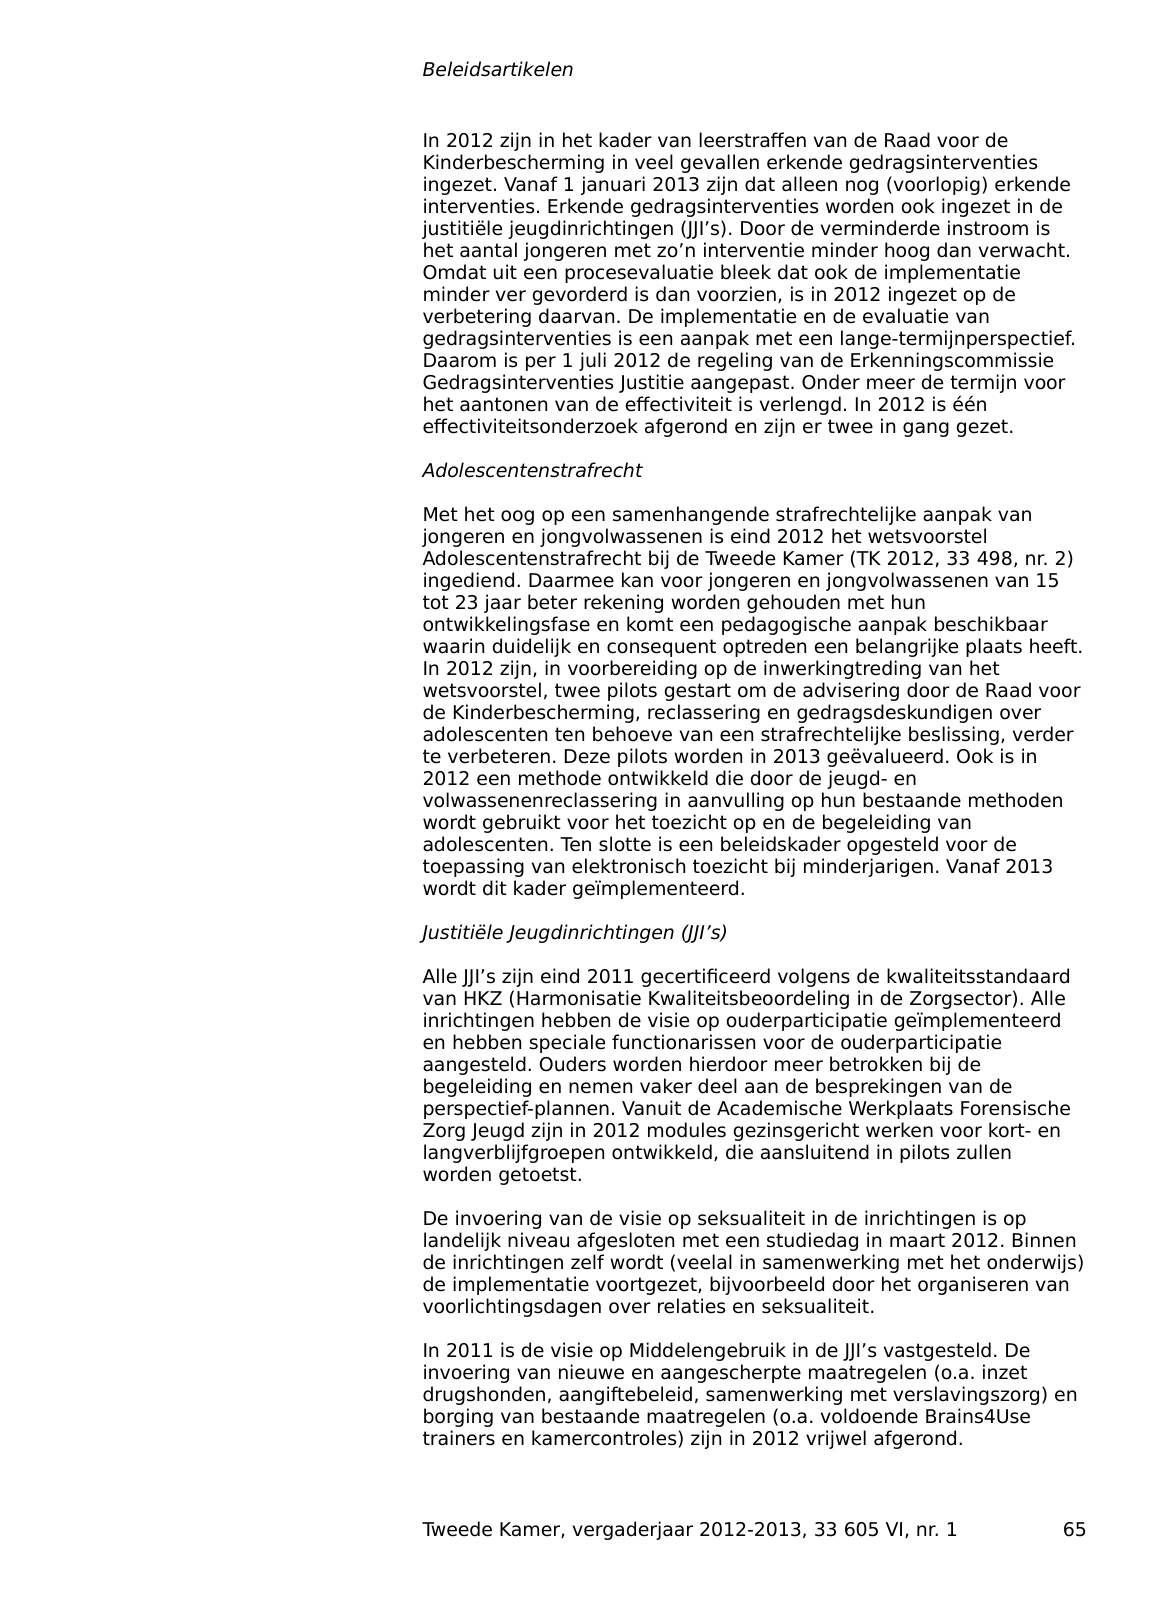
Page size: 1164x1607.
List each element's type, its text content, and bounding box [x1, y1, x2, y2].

text Alle JJI’s zijn eind 2011 gecertificeerd volgens de kwaliteitsstandaard van HKZ (Harmonisatie Kwaliteitsbeoordeling in de Zorgsector). Alle inrichtingen hebben de visie op ouderparticipatie geïmplementeerd en hebben speciale functionarissen voor de ouderparticipatie aangesteld. Ouders worden hierdoor meer betrokken bij de begeleiding en nemen vaker deel aan de besprekingen van de perspectief-plannen. Vanuit de Academische Werkplaats Forensische Zorg Jeugd zijn in 2012 modules gezinsgericht werken voor kort- en langverblijfgroepen ontwikkeld, die aansluitend in pilots zullen worden getoetst. [422, 966, 1087, 1186]
text In 2012 zijn in het kader van leerstraffen van de Raad voor de Kinderbescherming in veel gevallen erkende gedragsinterventies ingezet. Vanaf 1 januari 2013 zijn dat alleen nog (voorlopig) erkende interventies. Erkende gedragsinterventies worden ook ingezet in de justitiële jeugdinrichtingen (JJI’s). Door de verminderde instroom is het aantal jongeren met zo’n interventie minder hoog dan verwacht. Omdat uit een procesevaluatie bleek dat ook de implementatie minder ver gevorderd is dan voorzien, is in 2012 ingezet op de verbetering daarvan. De implementatie en de evaluatie van gedragsinterventies is een aanpak met een lange-termijnperspectief. Daarom is per 1 juli 2012 de regeling van de Erkenningscommissie Gedragsinterventies Justitie aangepast. Onder meer de termijn voor het aantonen van de effectiviteit is verlengd. In 2012 is één effectiviteitsonderzoek afgerond en zijn er twee in gang gezet. [422, 130, 1087, 438]
subtitle Adolescentenstrafrecht [422, 460, 1087, 482]
text De invoering van de visie op seksualiteit in de inrichtingen is op landelijk niveau afgesloten met een studiedag in maart 2012. Binnen de inrichtingen zelf wordt (veelal in samenwerking met het onderwijs) de implementatie voortgezet, bijvoorbeeld door het organiseren van voorlichtingsdagen over relaties en seksualiteit. [422, 1208, 1087, 1318]
text Met het oog op een samenhangende strafrechtelijke aanpak van jongeren en jongvolwassenen is eind 2012 het wetsvoorstel Adolescentenstrafrecht bij de Tweede Kamer (TK 2012, 33 498, nr. 2) ingediend. Daarmee kan voor jongeren en jongvolwassenen van 15 tot 23 jaar beter rekening worden gehouden met hun ontwikkelingsfase en komt een pedagogische aanpak beschikbaar waarin duidelijk en consequent optreden een belangrijke plaats heeft. In 2012 zijn, in voorbereiding op de inwerkingtreding van het wetsvoorstel, twee pilots gestart om de advisering door de Raad voor de Kinderbescherming, reclassering en gedragsdeskundigen over adolescenten ten behoeve van een strafrechtelijke beslissing, verder te verbeteren. Deze pilots worden in 2013 geëvalueerd. Ook is in 2012 een methode ontwikkeld die door de jeugd- en volwassenenreclassering in aanvulling op hun bestaande methoden wordt gebruikt voor het toezicht op en de begeleiding van adolescenten. Ten slotte is een beleidskader opgesteld voor de toepassing van elektronisch toezicht bij minderjarigen. Vanaf 2013 wordt dit kader geïmplementeerd. [422, 504, 1087, 899]
subtitle Justitiële Jeugdinrichtingen (JJI’s) [422, 922, 1087, 944]
text In 2011 is de visie op Middelengebruik in de JJI’s vastgesteld. De invoering van nieuwe en aangescherpte maatregelen (o.a. inzet drugshonden, aangiftebeleid, samenwerking met verslavingszorg) en borging van bestaande maatregelen (o.a. voldoende Brains4Use trainers en kamercontroles) zijn in 2012 vrijwel afgerond. [422, 1340, 1087, 1450]
